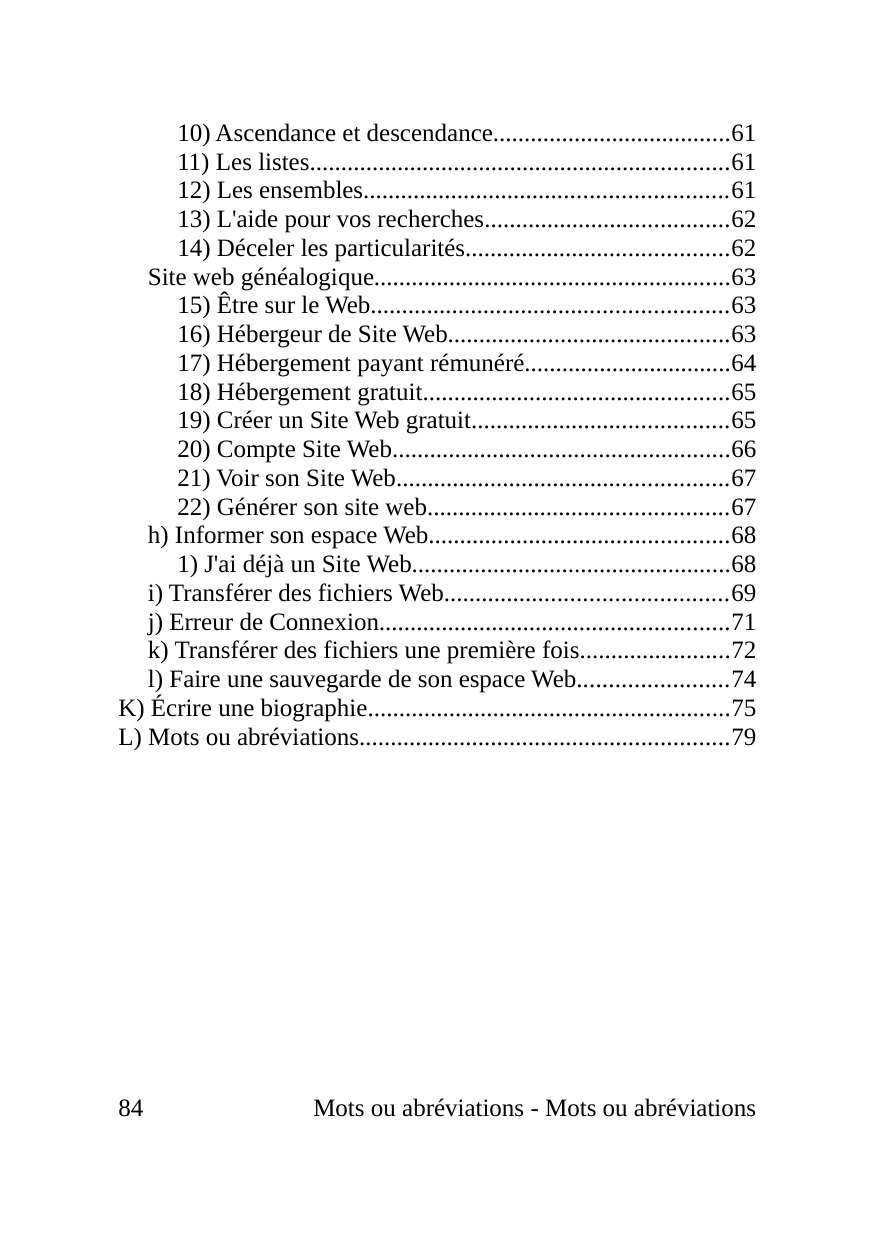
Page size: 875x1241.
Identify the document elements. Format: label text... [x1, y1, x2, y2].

text 18) Hébergement gratuit 65 [177, 377, 756, 406]
text 12) Les ensembles 61 [177, 176, 756, 204]
text 11) Les listes 61 [177, 147, 756, 176]
text 20) Compte Site Web 66 [177, 434, 756, 463]
text j) Erreur de Connexion 71 [148, 607, 756, 636]
text 22) Générer son site web 67 [177, 492, 756, 521]
text 15) Être sur le Web 63 [177, 291, 756, 319]
text h) Informer son espace Web 68 [148, 521, 756, 549]
text 14) Déceler les particularités 62 [177, 233, 756, 262]
text k) Transférer des fichiers une première fois 72 [148, 636, 756, 664]
text l) Faire une sauvegarde de son espace Web 74 [148, 664, 756, 693]
text 10) Ascendance et descendance 61 [177, 118, 756, 147]
text 16) Hébergeur de Site Web 63 [177, 319, 756, 348]
text 17) Hébergement payant rémunéré 64 [177, 348, 756, 377]
text 19) Créer un Site Web gratuit 65 [177, 406, 756, 434]
text 1) J'ai déjà un Site Web 68 [177, 549, 756, 578]
text Site web généalogique 63 [148, 262, 756, 291]
text 21) Voir son Site Web 67 [177, 463, 756, 492]
text i) Transférer des fichiers Web 69 [148, 578, 756, 607]
text 13) L'aide pour vos recherches 62 [177, 204, 756, 233]
text K) Écrire une biographie 75 [118, 693, 756, 722]
text L) Mots ou abréviations 79 [118, 722, 756, 751]
